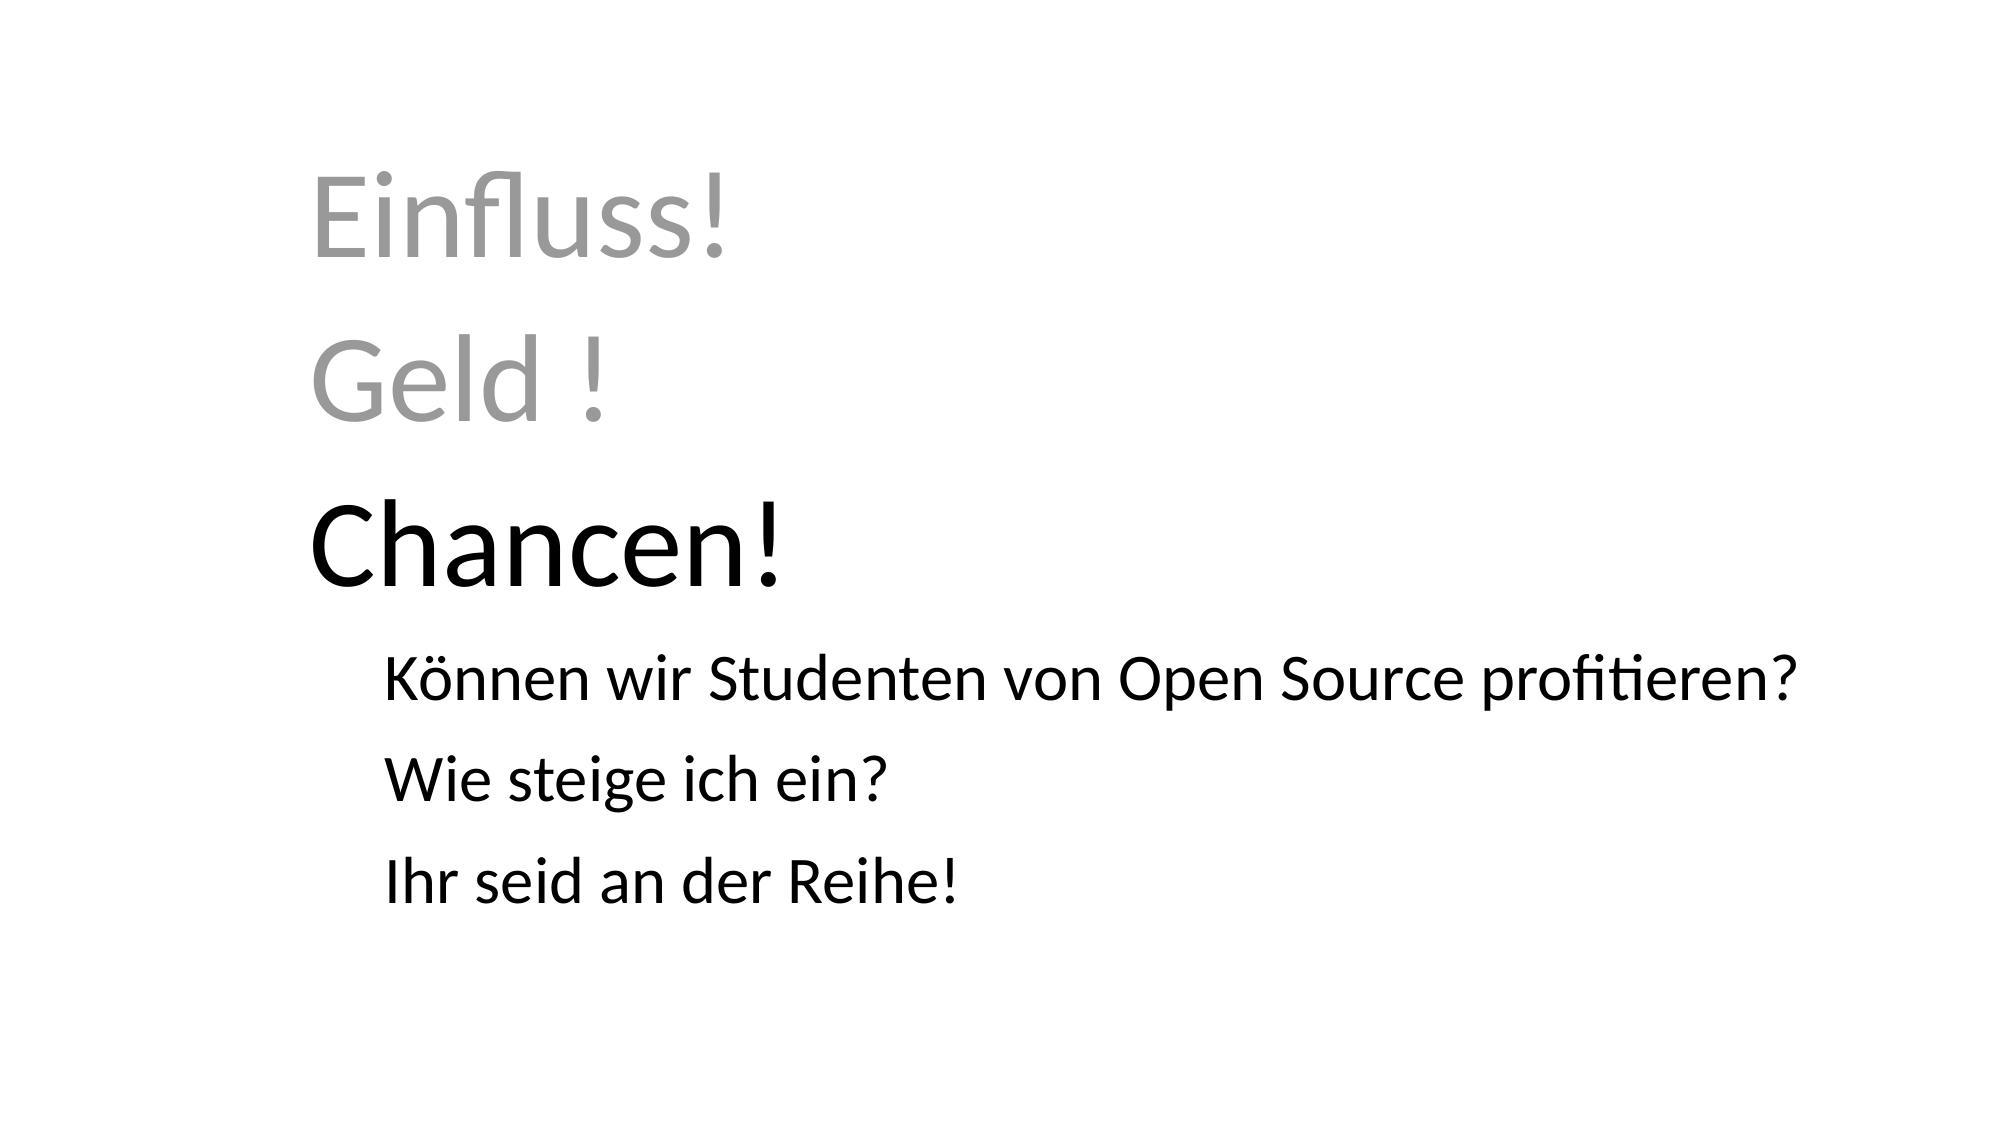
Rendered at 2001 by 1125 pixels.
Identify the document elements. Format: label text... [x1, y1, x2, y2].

list Einfluss! Geld ! Chancen! Können wir Studenten von Open Source profitieren? Wie steige ich ein? Ihr seid an der Reihe! [295, 0, 2000, 1125]
